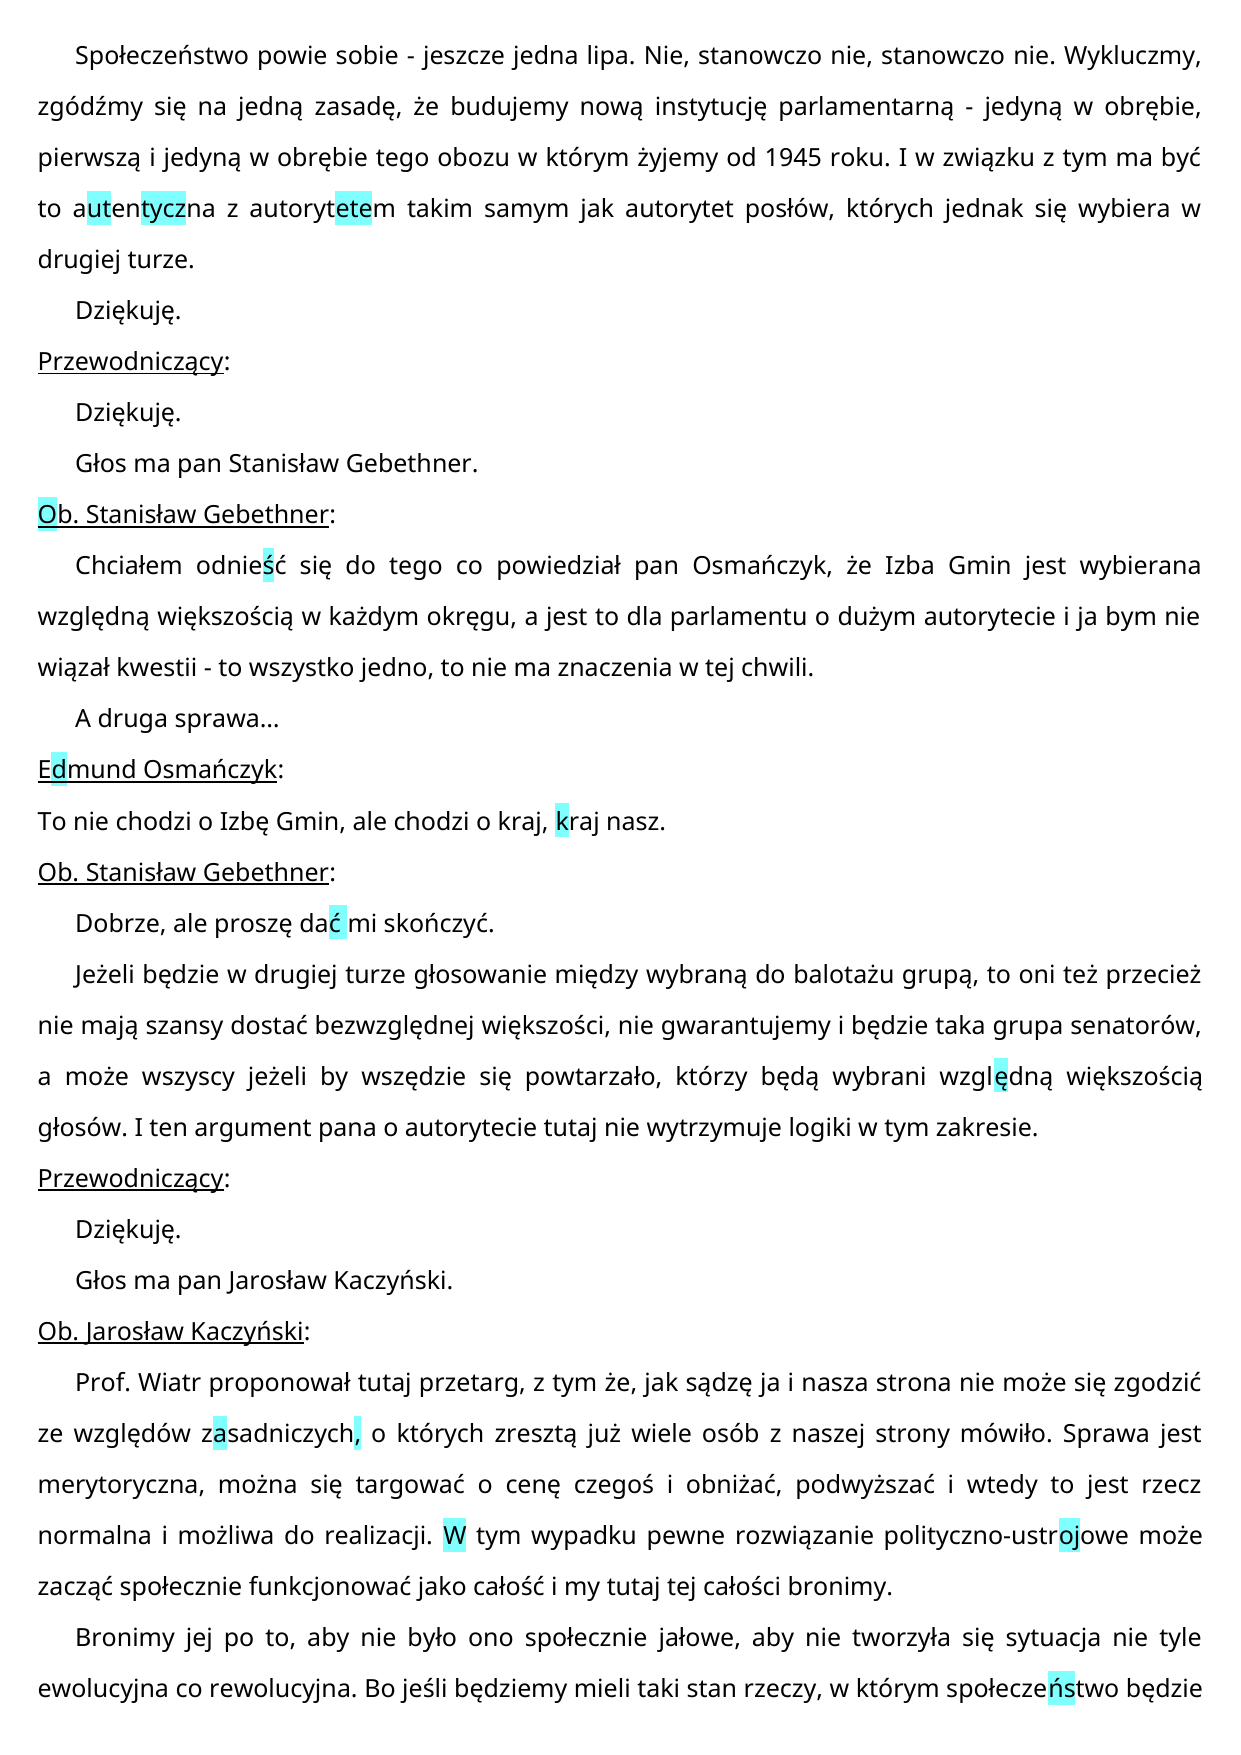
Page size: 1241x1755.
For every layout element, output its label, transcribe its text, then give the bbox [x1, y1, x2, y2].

text Prof. Wiatr proponował tutaj przetarg, z tym że, jak sądzę ja i nasza strona nie może się zgodzić ze względów zasadniczych, o których zresztą już wiele osób z naszej strony mówiło. Sprawa jest merytoryczna, można się targować o cenę czegoś i obniżać, podwyższać i wtedy to jest rzecz normalna i możliwa do realizacji. W tym wypadku pewne rozwiązanie polityczno-ustrojowe może zacząć społecznie funkcjonować jako całość i my tutaj tej całości bronimy. [37, 1364, 1203, 1603]
text Ob. Stanisław Gebethner: [37, 497, 1203, 531]
text Przewodniczący: [37, 1160, 1203, 1194]
text Dziękuję. [37, 395, 1203, 429]
text Edmund Osmańczyk: [37, 752, 1203, 786]
text Dziękuję. [37, 1211, 1203, 1246]
text Przewodniczący: [37, 344, 1203, 378]
text Chciałem odnieść się do tego co powiedział pan Osmańczyk, że Izba Gmin jest wybierana względną większością w każdym okręgu, a jest to dla parlamentu o dużym autorytecie i ja bym nie wiązał kwestii - to wszystko jedno, to nie ma znaczenia w tej chwili. [37, 548, 1203, 684]
text Dziękuję. [37, 293, 1203, 327]
text To nie chodzi o Izbę Gmin, ale chodzi o kraj, kraj nasz. [37, 803, 1203, 837]
text Bronimy jej po to, aby nie było ono społecznie jałowe, aby nie tworzyła się sytuacja nie tyle ewolucyjna co rewolucyjna. Bo jeśli będziemy mieli taki stan rzeczy, w którym społeczeństwo będzie [37, 1620, 1203, 1705]
text A druga sprawa… [37, 701, 1203, 735]
text Ob. Stanisław Gebethner: [37, 854, 1203, 888]
text Społeczeństwo powie sobie - jeszcze jedna lipa. Nie, stanowczo nie, stanowczo nie. Wykluczmy, zgódźmy się na jedną zasadę, że budujemy nową instytucję parlamentarną - jedyną w obrębie, pierwszą i jedyną w obrębie tego obozu w którym żyjemy od 1945 roku. I w związku z tym ma być to autentyczna z autorytetem takim samym jak autorytet posłów, których jednak się wybiera w drugiej turze. [37, 37, 1203, 276]
text Ob. Jarosław Kaczyński: [37, 1313, 1203, 1348]
text Jeżeli będzie w drugiej turze głosowanie między wybraną do balotażu grupą, to oni też przecież nie mają szansy dostać bezwzględnej większości, nie gwarantujemy i będzie taka grupa senatorów, a może wszyscy jeżeli by wszędzie się powtarzało, którzy będą wybrani względną większością głosów. I ten argument pana o autorytecie tutaj nie wytrzymuje logiki w tym zakresie. [37, 956, 1203, 1143]
text Głos ma pan Jarosław Kaczyński. [37, 1262, 1203, 1297]
text Dobrze, ale proszę dać mi skończyć. [37, 905, 1203, 939]
text Głos ma pan Stanisław Gebethner. [37, 446, 1203, 480]
